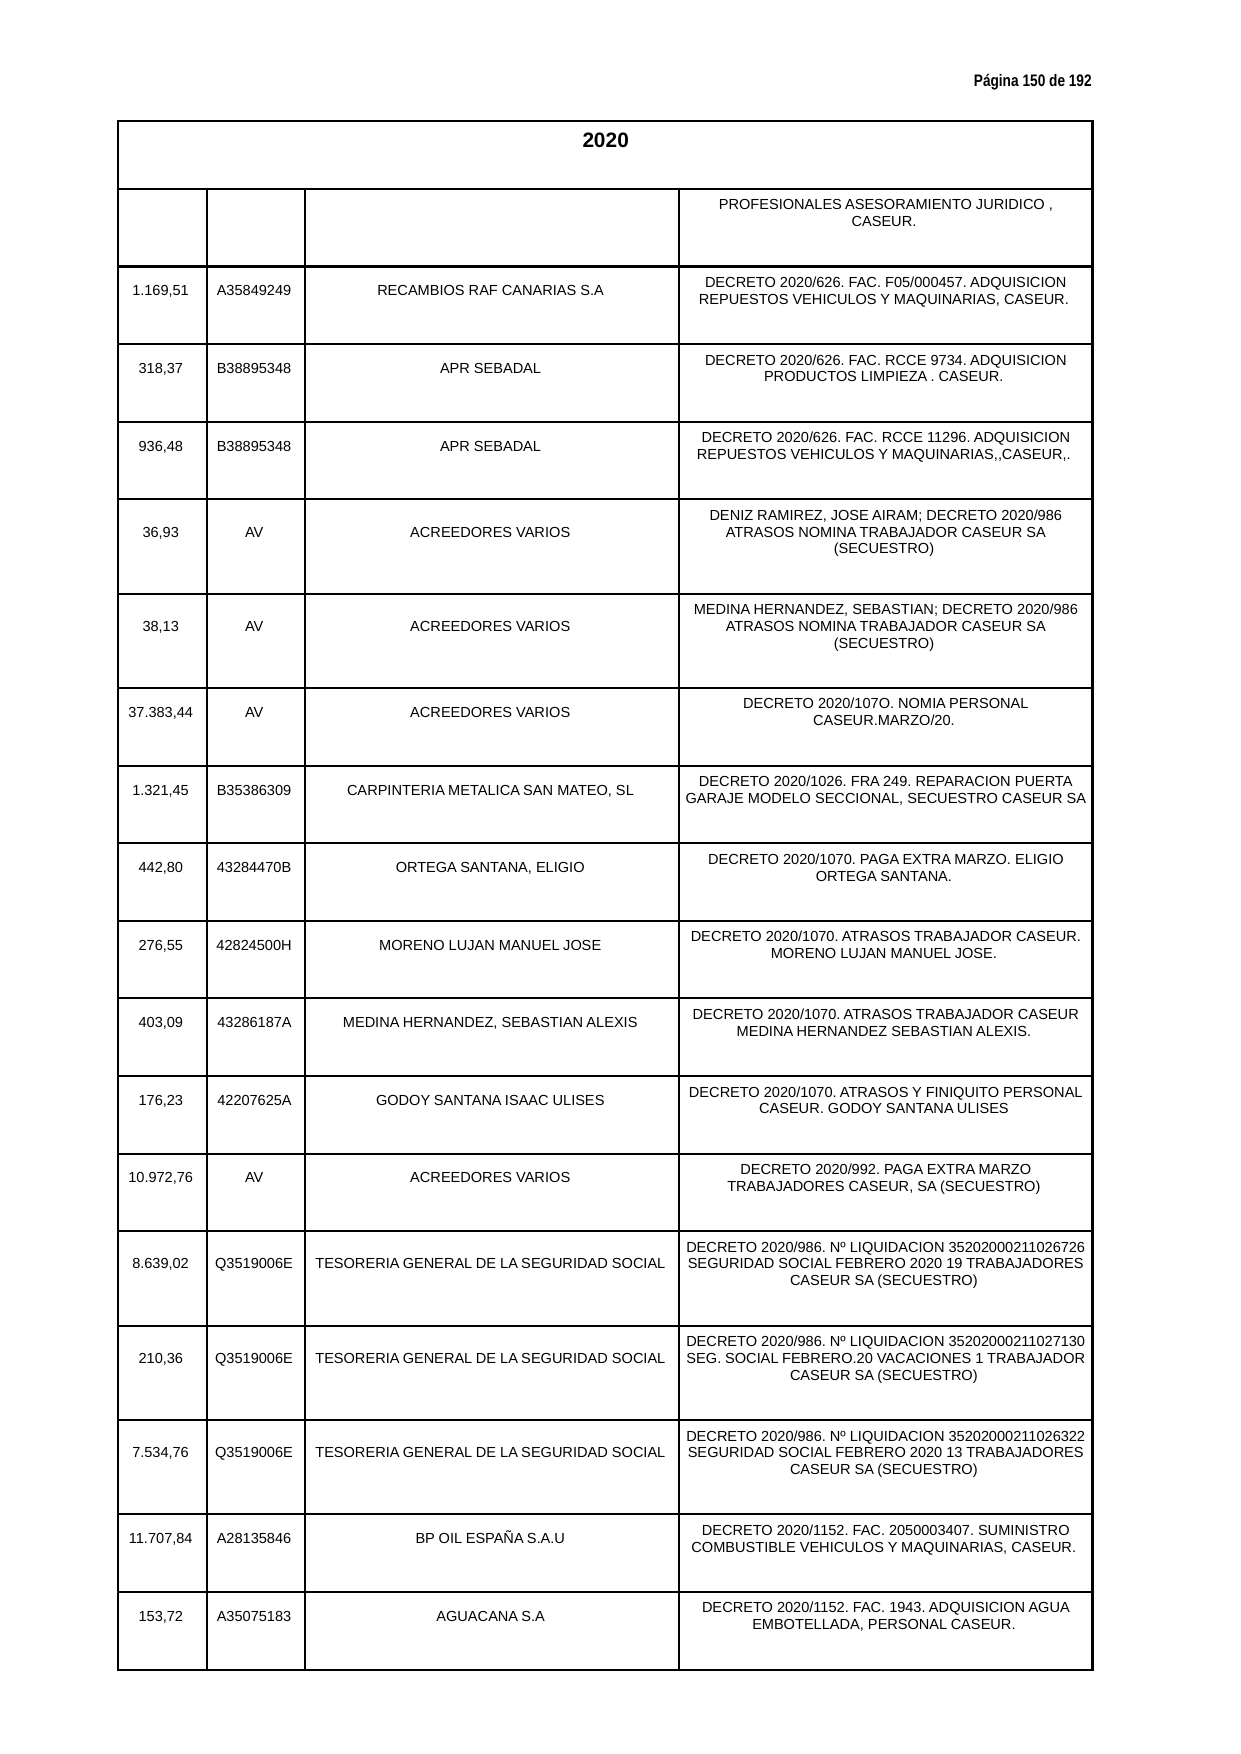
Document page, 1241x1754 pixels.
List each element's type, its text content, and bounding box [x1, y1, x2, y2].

table_cell 11.707,84 [119, 1515, 206, 1591]
table_cell MEDINA HERNANDEZ, SEBASTIAN; DECRETO 2020/986 ATRASOS NOMINA TRABAJADOR CASEUR SA (SECUESTRO) [680, 595, 1091, 687]
table_cell B35386309 [208, 767, 304, 842]
table_cell ACREEDORES VARIOS [306, 689, 678, 764]
table_cell A35849249 [208, 268, 304, 343]
table_cell 936,48 [119, 423, 206, 498]
table_cell 442,80 [119, 844, 206, 920]
table_cell DECRETO 2020/1026. FRA 249. REPARACION PUERTA GARAJE MODELO SECCIONAL, SECUESTRO CASEUR SA [680, 767, 1091, 842]
table_cell AV [208, 689, 304, 764]
table_cell DECRETO 2020/1070. PAGA EXTRA MARZO. ELIGIO ORTEGA SANTANA. [680, 844, 1091, 920]
table_cell 176,23 [119, 1077, 206, 1152]
table_cell DECRETO 2020/626. FAC. RCCE 11296. ADQUISICION REPUESTOS VEHICULOS Y MAQUINARIAS,,CASEUR,. [680, 423, 1091, 498]
table_cell Q3519006E [208, 1327, 304, 1419]
table_cell 42207625A [208, 1077, 304, 1152]
table_cell 1.169,51 [119, 268, 206, 343]
table_cell 7.534,76 [119, 1421, 206, 1513]
table_cell APR SEBADAL [306, 345, 678, 421]
table_cell DECRETO 2020/1070. ATRASOS Y FINIQUITO PERSONAL CASEUR. GODOY SANTANA ULISES [680, 1077, 1091, 1152]
table_cell DECRETO 2020/626. FAC. F05/000457. ADQUISICION REPUESTOS VEHICULOS Y MAQUINARIAS, CASEUR. [680, 268, 1091, 343]
table_cell CARPINTERIA METALICA SAN MATEO, SL [306, 767, 678, 842]
table_cell DENIZ RAMIREZ, JOSE AIRAM; DECRETO 2020/986 ATRASOS NOMINA TRABAJADOR CASEUR SA (SECUESTRO) [680, 500, 1091, 592]
table_cell B38895348 [208, 345, 304, 421]
table_cell DECRETO 2020/986. Nº LIQUIDACION 35202000211027130 SEG. SOCIAL FEBRERO.20 VACACIONES 1 TRABAJADOR CASEUR SA (SECUESTRO) [680, 1327, 1091, 1419]
table_cell 153,72 [119, 1593, 206, 1668]
table_cell 36,93 [119, 500, 206, 592]
table_cell 43284470B [208, 844, 304, 920]
table_cell AV [208, 1155, 304, 1230]
table_cell 8.639,02 [119, 1232, 206, 1324]
table_cell ACREEDORES VARIOS [306, 595, 678, 687]
table_cell 276,55 [119, 922, 206, 997]
table_cell AV [208, 500, 304, 592]
table_cell ORTEGA SANTANA, ELIGIO [306, 844, 678, 920]
table_cell DECRETO 2020/986. Nº LIQUIDACION 35202000211026322 SEGURIDAD SOCIAL FEBRERO 2020 13 TRABAJADORES CASEUR SA (SECUESTRO) [680, 1421, 1091, 1513]
table_cell ACREEDORES VARIOS [306, 500, 678, 592]
table_cell RECAMBIOS RAF CANARIAS S.A [306, 268, 678, 343]
table_cell TESORERIA GENERAL DE LA SEGURIDAD SOCIAL [306, 1327, 678, 1419]
table_cell DECRETO 2020/986. Nº LIQUIDACION 35202000211026726 SEGURIDAD SOCIAL FEBRERO 2020 19 TRABAJADORES CASEUR SA (SECUESTRO) [680, 1232, 1091, 1324]
table_cell 1.321,45 [119, 767, 206, 842]
table_cell PROFESIONALES ASESORAMIENTO JURIDICO , CASEUR. [680, 190, 1091, 265]
table_cell 43286187A [208, 999, 304, 1075]
table_cell Q3519006E [208, 1421, 304, 1513]
table_cell AGUACANA S.A [306, 1593, 678, 1668]
table_cell DECRETO 2020/1152. FAC. 2050003407. SUMINISTRO COMBUSTIBLE VEHICULOS Y MAQUINARIAS, CASEUR. [680, 1515, 1091, 1591]
table_cell APR SEBADAL [306, 423, 678, 498]
table_cell ACREEDORES VARIOS [306, 1155, 678, 1230]
table_cell DECRETO 2020/1152. FAC. 1943. ADQUISICION AGUA EMBOTELLADA, PERSONAL CASEUR. [680, 1593, 1091, 1668]
table_cell [306, 190, 678, 265]
table_cell DECRETO 2020/1070. ATRASOS TRABAJADOR CASEUR. MORENO LUJAN MANUEL JOSE. [680, 922, 1091, 997]
table_cell 318,37 [119, 345, 206, 421]
table_cell MEDINA HERNANDEZ, SEBASTIAN ALEXIS [306, 999, 678, 1075]
table_cell GODOY SANTANA ISAAC ULISES [306, 1077, 678, 1152]
table_cell AV [208, 595, 304, 687]
table_cell TESORERIA GENERAL DE LA SEGURIDAD SOCIAL [306, 1232, 678, 1324]
table_cell MORENO LUJAN MANUEL JOSE [306, 922, 678, 997]
table_cell DECRETO 2020/626. FAC. RCCE 9734. ADQUISICION PRODUCTOS LIMPIEZA . CASEUR. [680, 345, 1091, 421]
table_cell [208, 190, 304, 265]
table_cell 210,36 [119, 1327, 206, 1419]
table_cell 37.383,44 [119, 689, 206, 764]
table_cell 42824500H [208, 922, 304, 997]
table_cell TESORERIA GENERAL DE LA SEGURIDAD SOCIAL [306, 1421, 678, 1513]
table_cell Q3519006E [208, 1232, 304, 1324]
table_cell 10.972,76 [119, 1155, 206, 1230]
table_cell DECRETO 2020/1070. ATRASOS TRABAJADOR CASEUR MEDINA HERNANDEZ SEBASTIAN ALEXIS. [680, 999, 1091, 1075]
table_cell BP OIL ESPAÑA S.A.U [306, 1515, 678, 1591]
table_cell A28135846 [208, 1515, 304, 1591]
table_cell DECRETO 2020/107O. NOMIA PERSONAL CASEUR.MARZO/20. [680, 689, 1091, 764]
table_cell A35075183 [208, 1593, 304, 1668]
table_cell B38895348 [208, 423, 304, 498]
table_cell [119, 190, 206, 265]
table_cell DECRETO 2020/992. PAGA EXTRA MARZO TRABAJADORES CASEUR, SA (SECUESTRO) [680, 1155, 1091, 1230]
table_cell 38,13 [119, 595, 206, 687]
table_cell 403,09 [119, 999, 206, 1075]
table_header 2020 [119, 122, 1091, 188]
